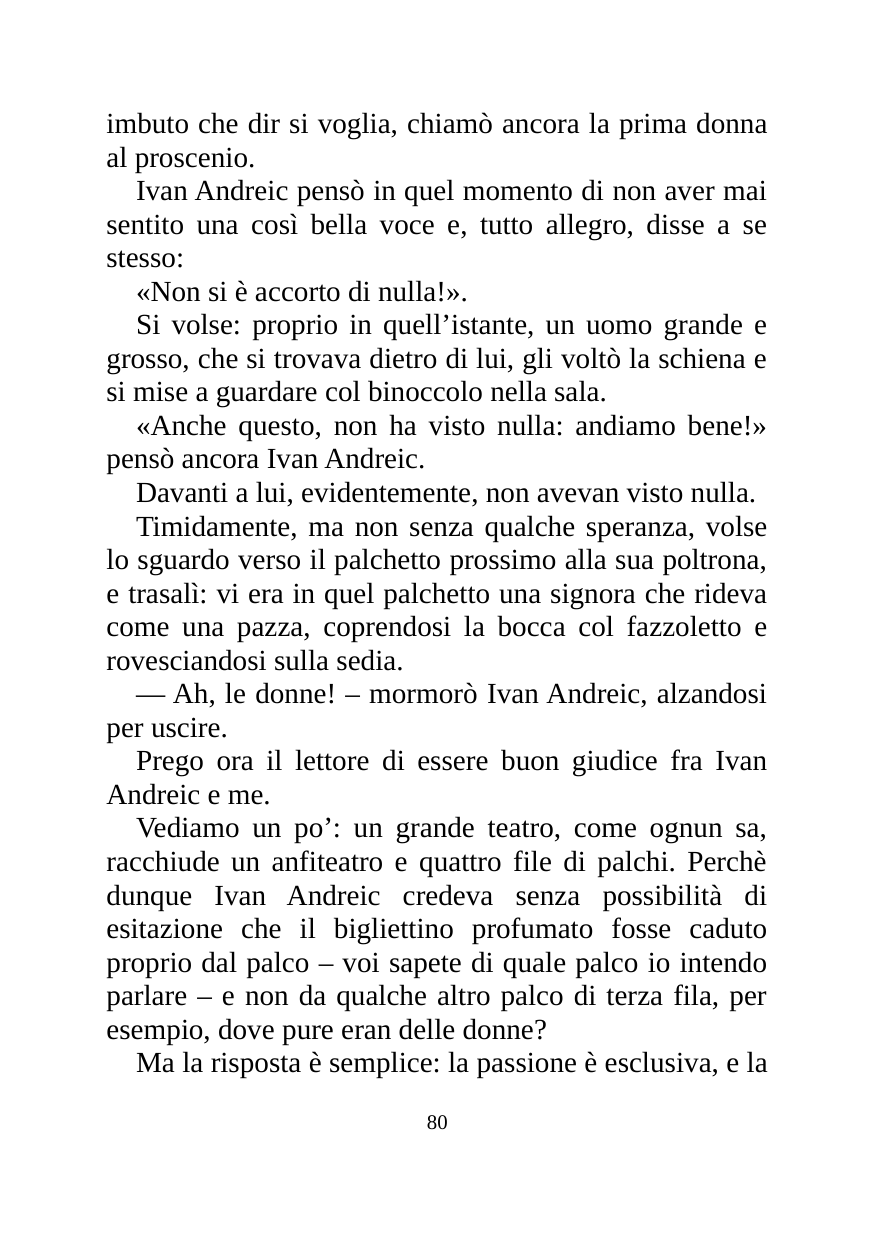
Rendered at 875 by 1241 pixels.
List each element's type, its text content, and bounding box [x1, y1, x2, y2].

text Timidamente, ma non senza qualche speranza, volse lo sguardo verso il palchetto prossimo alla sua poltrona, e trasalì: vi era in quel palchetto una signora che rideva come una pazza, coprendosi la bocca col fazzoletto e rovesciandosi sulla sedia. [106, 509, 768, 676]
text Si volse: proprio in quell’istante, un uomo grande e grosso, che si trovava dietro di lui, gli voltò la schiena e si mise a guardare col binoccolo nella sala. [106, 307, 768, 408]
text Davanti a lui, evidentemente, non avevan visto nulla. [106, 475, 768, 509]
text — Ah, le donne! – mormorò Ivan Andreic, alzandosi per uscire. [106, 676, 768, 743]
text Ivan Andreic pensò in quel momento di non aver mai sentito una così bella voce e, tutto allegro, disse a se stesso: [106, 173, 768, 274]
text Vediamo un po’: un grande teatro, come ognun sa, racchiude un anfiteatro e quattro file di palchi. Perchè dunque Ivan Andreic credeva senza possibilità di esitazione che il bigliettino profumato fosse caduto proprio dal palco – voi sapete di quale palco io intendo parlare – e non da qualche altro palco di terza fila, per esempio, dove pure eran delle donne? [106, 811, 768, 1045]
text Prego ora il lettore di essere buon giudice fra Ivan Andreic e me. [106, 743, 768, 811]
text imbuto che dir si voglia, chiamò ancora la prima donna al proscenio. [106, 106, 768, 173]
text «Non si è accorto di nulla!». [106, 274, 768, 307]
text Ma la risposta è semplice: la passione è esclusiva, e la [106, 1045, 768, 1079]
text «Anche questo, non ha visto nulla: andiamo bene!» pensò ancora Ivan Andreic. [106, 408, 768, 475]
